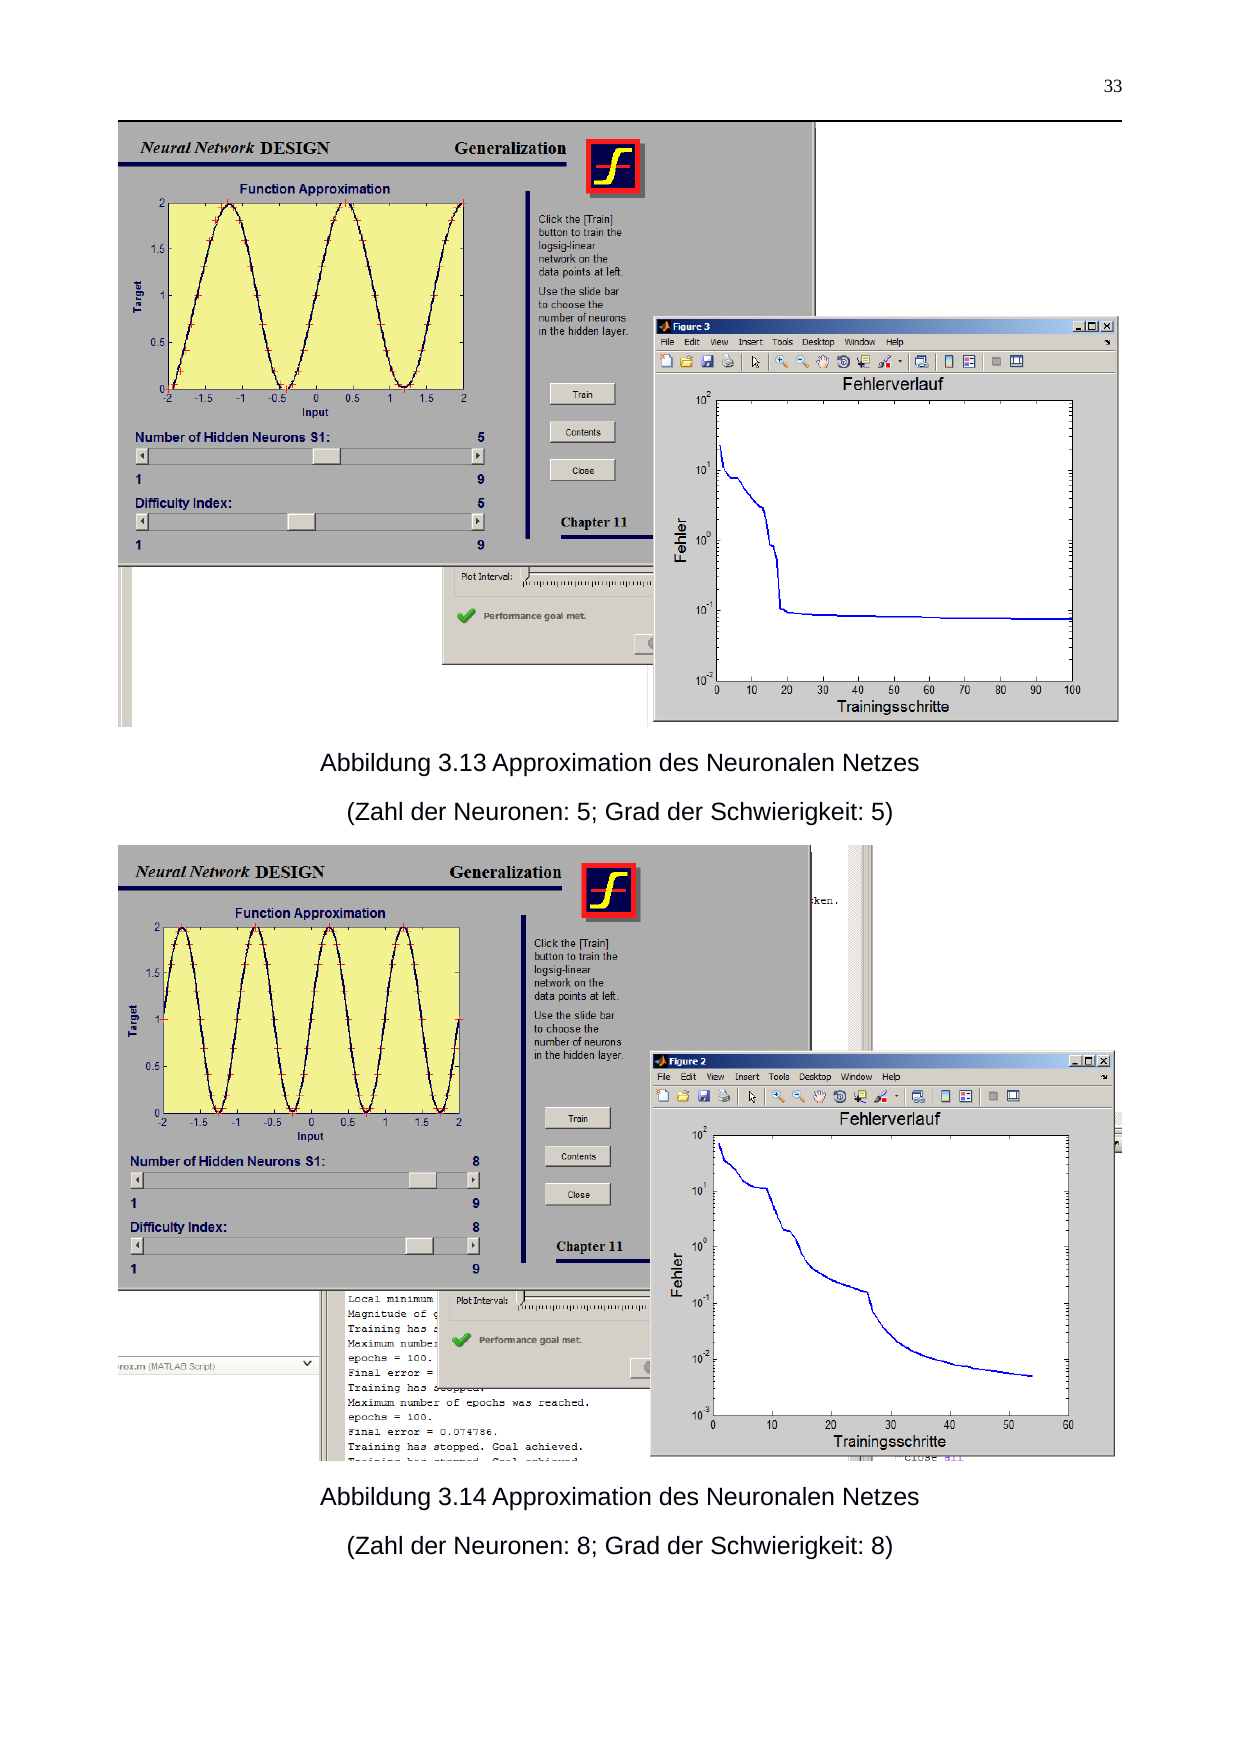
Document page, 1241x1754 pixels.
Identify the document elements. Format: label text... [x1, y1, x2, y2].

text (Zahl der Neuronen: 5; Grad der Schwierigkeit: 5) [118, 797, 1122, 825]
text Abbildung 3.14 Approximation des Neuronalen Netzes [118, 1482, 1122, 1511]
picture [118, 121, 1123, 727]
text Abbildung 3.13 Approximation des Neuronalen Netzes [118, 748, 1122, 776]
picture [118, 845, 1123, 1461]
text (Zahl der Neuronen: 8; Grad der Schwierigkeit: 8) [118, 1531, 1122, 1560]
